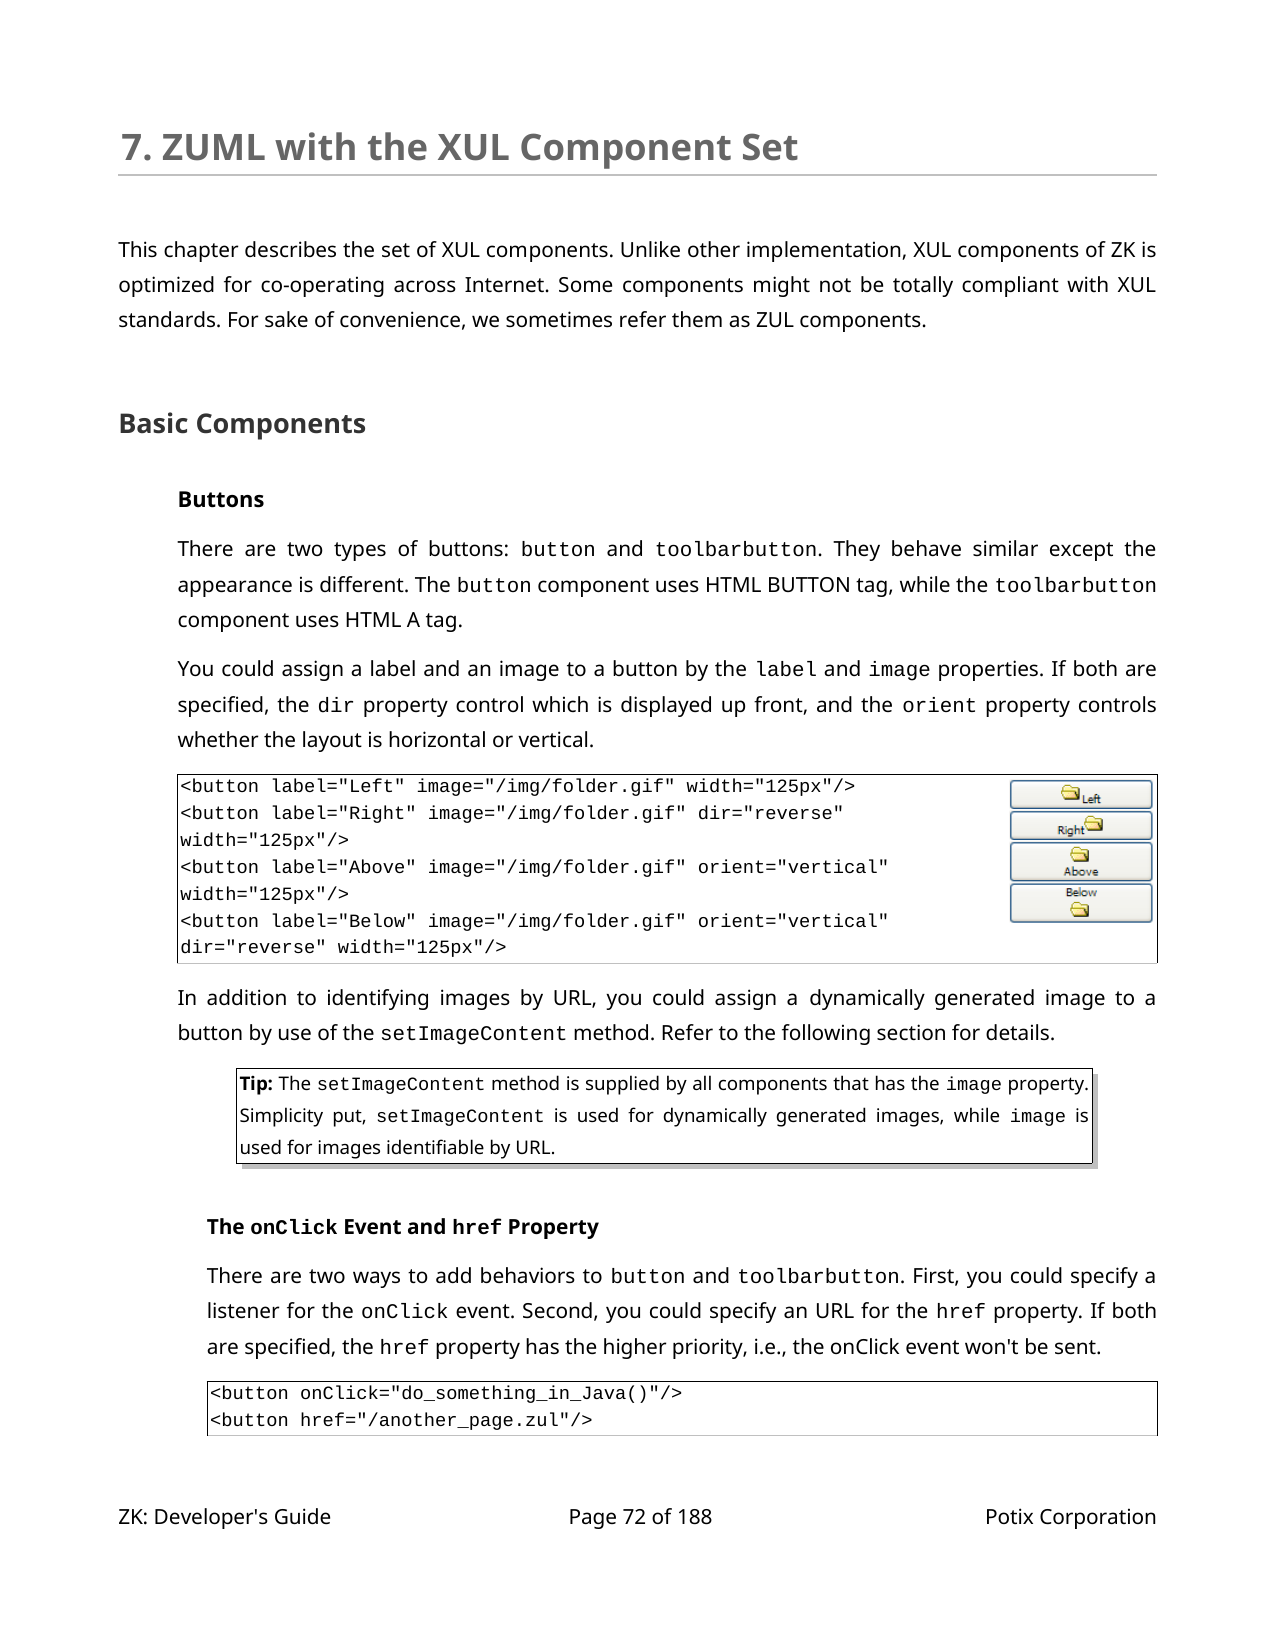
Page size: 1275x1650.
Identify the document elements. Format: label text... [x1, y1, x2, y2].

text <button href="/another_page.zul"/> [208, 1408, 1157, 1435]
subtitle The onClick Event and href Property [207, 1212, 1157, 1240]
text <button label="Above" image="/img/folder.gif" orient="vertical" width="125px"/> [178, 855, 1008, 906]
text <button label="Left" image="/img/folder.gif" width="125px"/> [178, 775, 1157, 798]
text There are two ways to add behaviors to button and toolbarbutton. First, you could specify a listener for the onClick event. Second, you could specify an URL for the href property. If both are specified, the href property has the higher priority, i.e., the onClick event won't be sent. [207, 1261, 1157, 1361]
subtitle 7. ZUML with the XUL Component Set [118, 118, 1157, 174]
subtitle Basic Components [118, 404, 1157, 441]
text This chapter describes the set of XUL components. Unlike other implementation, XUL components of ZK is optimized for co-operating across Internet. Some components might not be totally compliant with XUL standards. For sake of convenience, we sometimes refer them as ZUL components. [118, 235, 1157, 333]
subtitle Buttons [177, 484, 1157, 514]
picture [1008, 778, 1156, 925]
text <button label="Below" image="/img/folder.gif" orient="vertical" dir="reverse" width="125px"/> [178, 909, 1157, 963]
text <button label="Right" image="/img/folder.gif" dir="reverse" width="125px"/> [178, 801, 1008, 852]
text There are two types of buttons: button and toolbarbutton. They behave similar except the appearance is different. The button component uses HTML BUTTON tag, while the toolbarbutton component uses HTML A tag. [177, 534, 1157, 633]
text <button onClick="do_something_in_Java()"/> [208, 1382, 1157, 1405]
text In addition to identifying images by URL, you could assign a dynamically generated image to a button by use of the setImageContent method. Refer to the following section for details. [177, 983, 1157, 1047]
text You could assign a label and an image to a button by the label and image properties. If both are specified, the dir property control which is displayed up front, and the orient property controls whether the layout is horizontal or vertical. [177, 654, 1157, 753]
text Tip: The setImageContent method is supplied by all components that has the image property. Simplicity put, setImageContent is used for dynamically generated images, while image is used for images identifiable by URL. [237, 1069, 1092, 1163]
